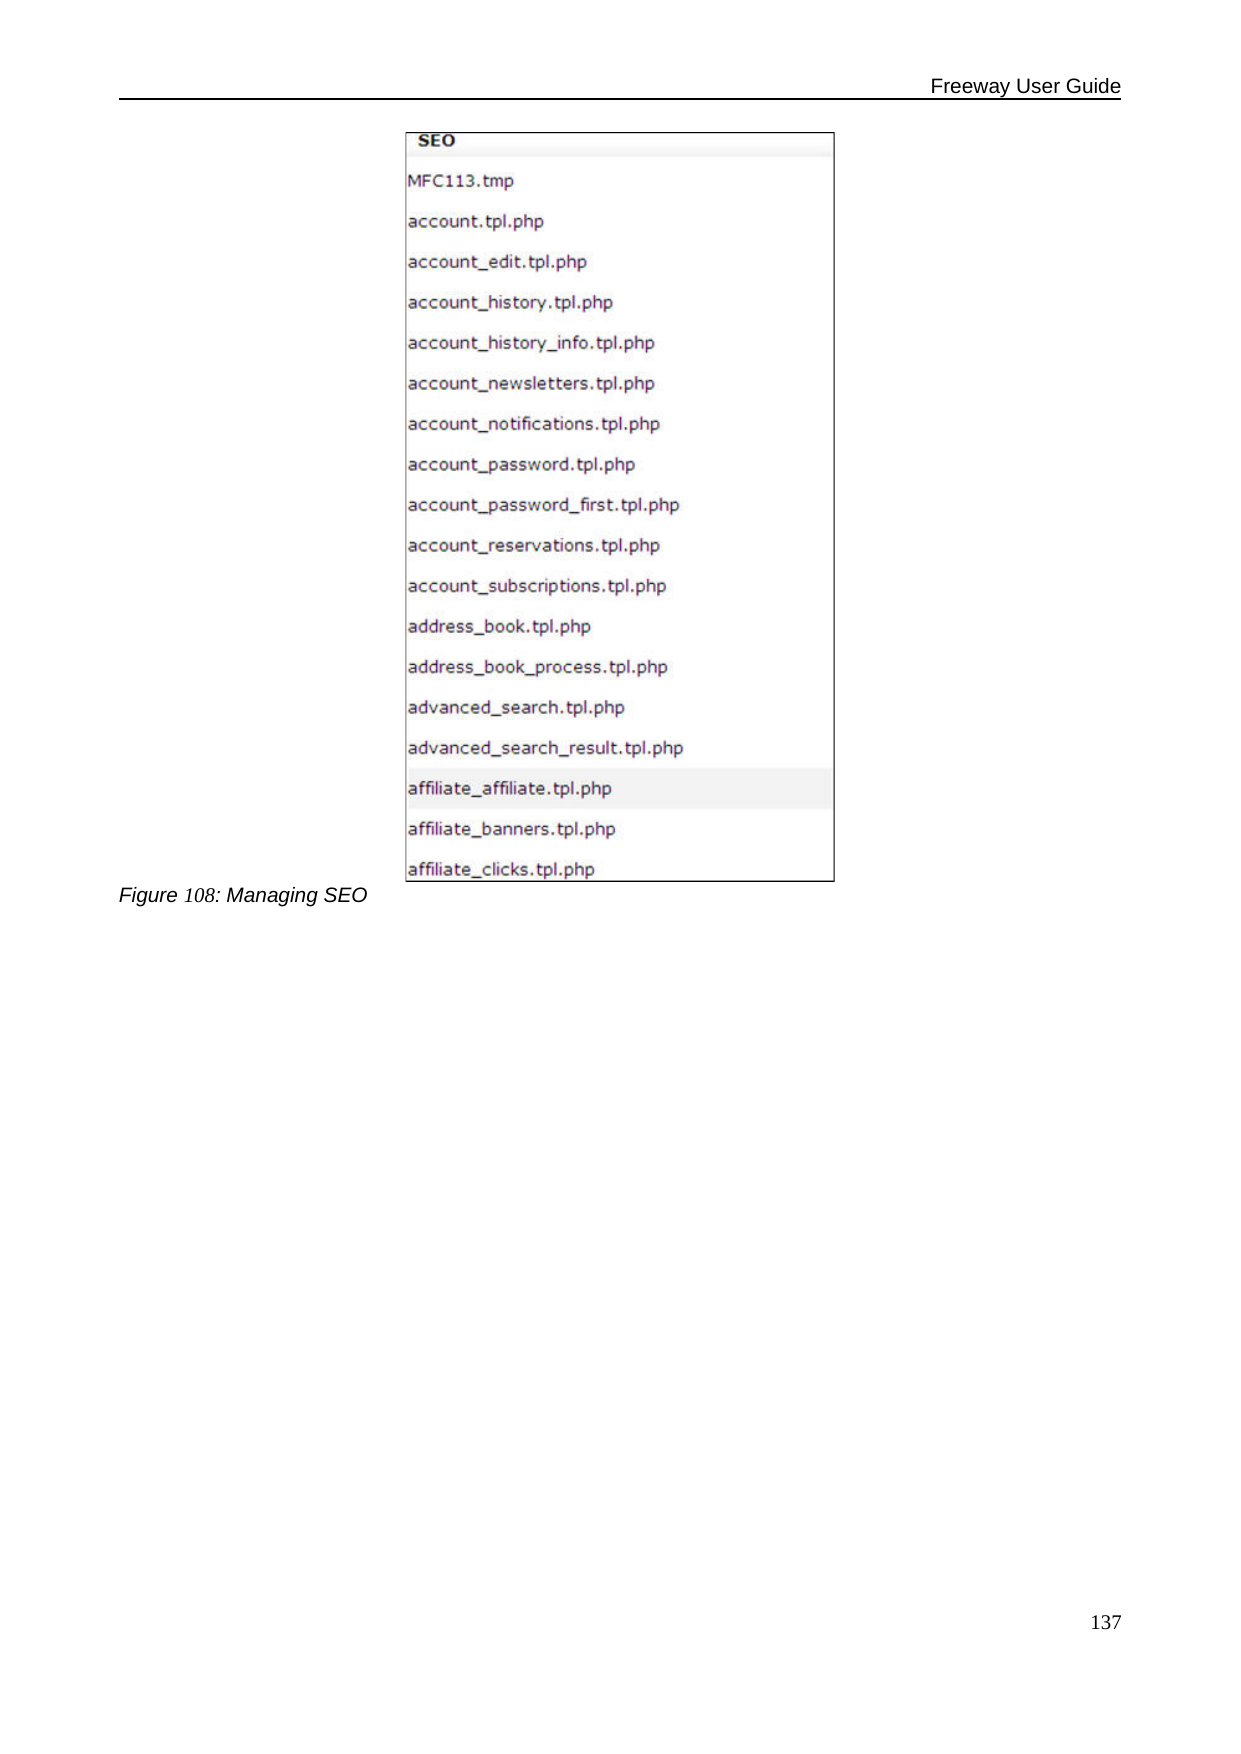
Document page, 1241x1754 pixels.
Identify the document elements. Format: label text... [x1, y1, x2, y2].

text Figure 108: Managing SEO [119, 880, 1121, 907]
picture [405, 132, 835, 882]
